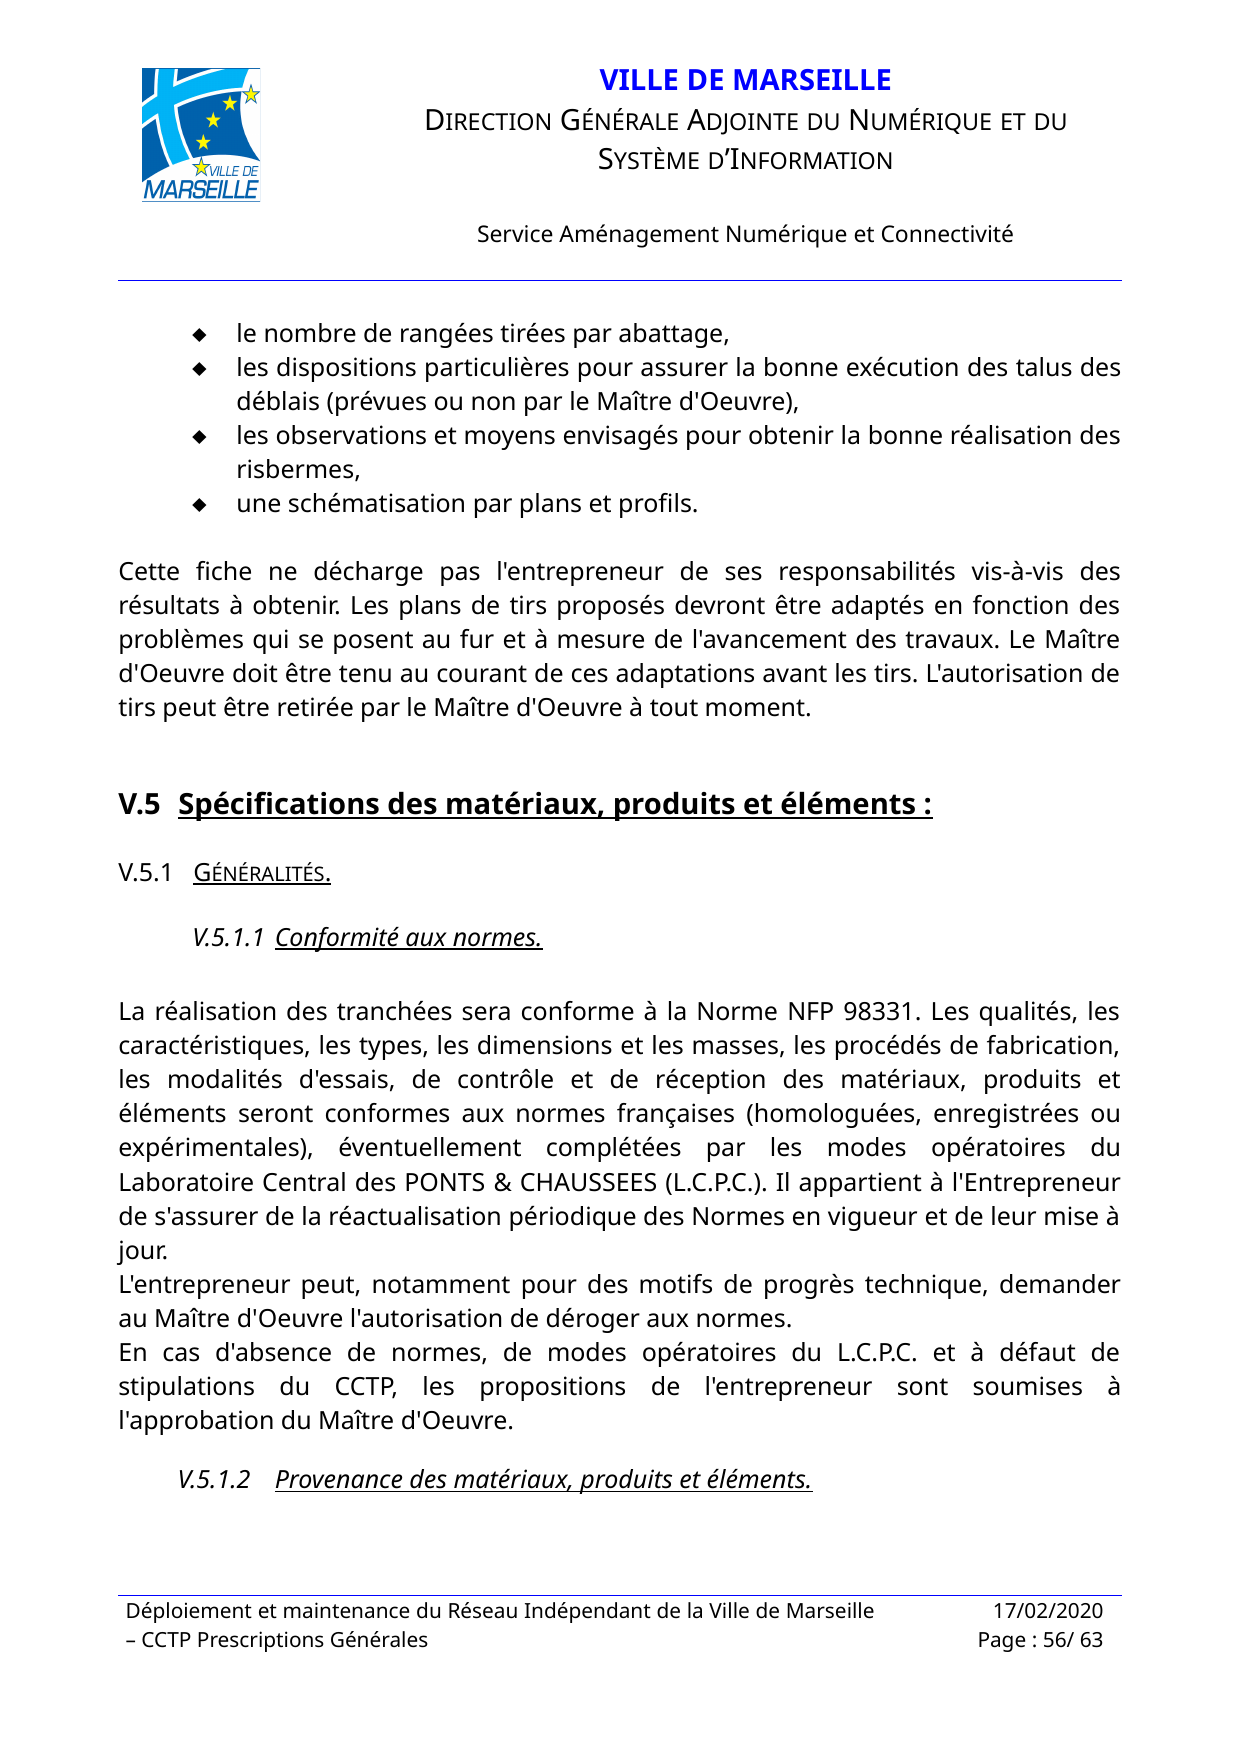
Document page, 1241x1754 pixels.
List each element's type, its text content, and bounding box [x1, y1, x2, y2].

text L'entrepreneur peut, notamment pour des motifs de progrès technique, demander au Maître d'Oeuvre l'autorisation de déroger aux normes. [118, 1266, 1122, 1334]
picture [174, 68, 224, 85]
subtitle Spécifications des matériaux, produits et éléments : [118, 783, 1122, 823]
list le nombre de rangées tirées par abattage, [192, 315, 1122, 349]
picture [142, 68, 158, 105]
text En cas d'absence de normes, de modes opératoires du L.C.P.C. et à défaut de stipulations du CCTP, les propositions de l'entrepreneur sont soumises à l'approbation du Maître d'Oeuvre. [118, 1334, 1122, 1437]
subtitle Provenance des matériaux, produits et éléments. [177, 1462, 1122, 1496]
picture [142, 68, 261, 202]
subtitle Conformité aux normes. [192, 919, 1122, 953]
text La réalisation des tranchées sera conforme à la Norme NFP 98331. Les qualités, les caractéristiques, les types, les dimensions et les masses, les procédés de fabrication, les modalités d'essais, de contrôle et de réception des matériaux, produits et éléments seront conformes aux normes françaises (homologuées, enregistrées ou expérimentales), éventuellement complétées par les modes opératoires du Laboratoire Central des PONTS & CHAUSSEES (L.C.P.C.). Il appartient à l'Entrepreneur de s'assurer de la réactualisation périodique des Normes en vigueur et de leur mise à jour. [118, 994, 1122, 1266]
list les observations et moyens envisagés pour obtenir la bonne réalisation des risbermes, [192, 418, 1122, 486]
subtitle Généralités. [118, 854, 1122, 888]
list une schématisation par plans et profils. [192, 486, 1122, 520]
text Cette fiche ne décharge pas l'entrepreneur de ses responsabilités vis-à-vis des résultats à obtenir. Les plans de tirs proposés devront être adaptés en fonction des problèmes qui se posent au fur et à mesure de l'avancement des travaux. Le Maître d'Oeuvre doit être tenu au courant de ces adaptations avant les tirs. L'autorisation de tirs peut être retirée par le Maître d'Oeuvre à tout moment. [118, 554, 1122, 724]
list les dispositions particulières pour assurer la bonne exécution des talus des déblais (prévues ou non par le Maître d'Oeuvre), [192, 349, 1122, 418]
